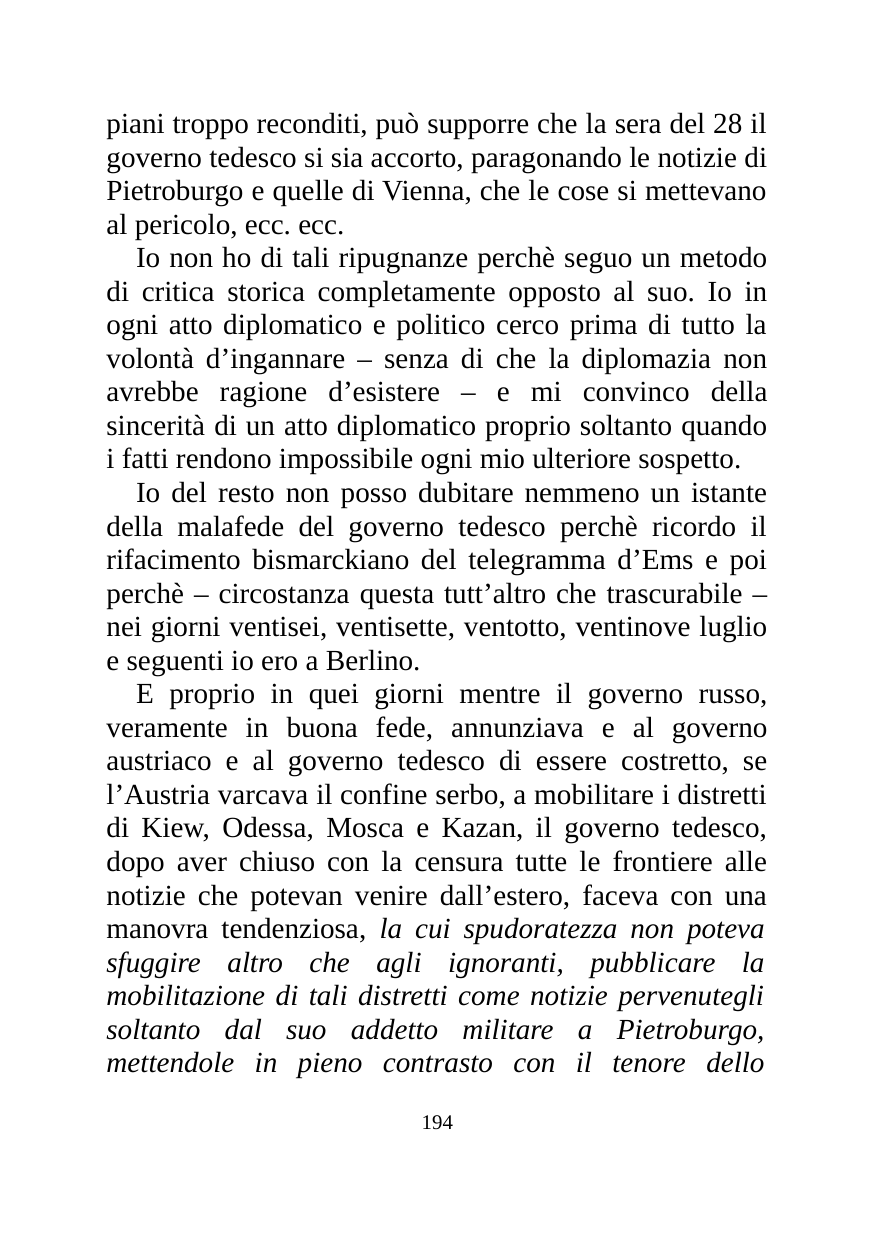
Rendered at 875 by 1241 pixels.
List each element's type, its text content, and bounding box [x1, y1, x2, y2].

text piani troppo reconditi, può supporre che la sera del 28 il governo tedesco si sia accorto, paragonando le notizie di Pietroburgo e quelle di Vienna, che le cose si mettevano al pericolo, ecc. ecc. [106, 106, 768, 240]
text E proprio in quei giorni mentre il governo russo, veramente in buona fede, annunziava e al governo austriaco e al governo tedesco di essere costretto, se l’Austria varcava il confine serbo, a mobilitare i distretti di Kiew, Odessa, Mosca e Kazan, il governo tedesco, dopo aver chiuso con la censura tutte le frontiere alle notizie che potevan venire dall’estero, faceva con una manovra tendenziosa, la cui spudoratezza non poteva sfuggire altro che agli ignoranti, pubblicare la mobilitazione di tali distretti come notizie pervenutegli soltanto dal suo addetto militare a Pietroburgo, mettendole in pieno contrasto con il tenore dello [106, 676, 768, 1079]
text Io non ho di tali ripugnanze perchè seguo un metodo di critica storica completamente opposto al suo. Io in ogni atto diplomatico e politico cerco prima di tutto la volontà d’ingannare – senza di che la diplomazia non avrebbe ragione d’esistere – e mi convinco della sincerità di un atto diplomatico proprio soltanto quando i fatti rendono impossibile ogni mio ulteriore sospetto. [106, 240, 768, 475]
text Io del resto non posso dubitare nemmeno un istante della malafede del governo tedesco perchè ricordo il rifacimento bismarckiano del telegramma d’Ems e poi perchè – circostanza questa tutt’altro che trascurabile – nei giorni ventisei, ventisette, ventotto, ventinove luglio e seguenti io ero a Berlino. [106, 475, 768, 676]
